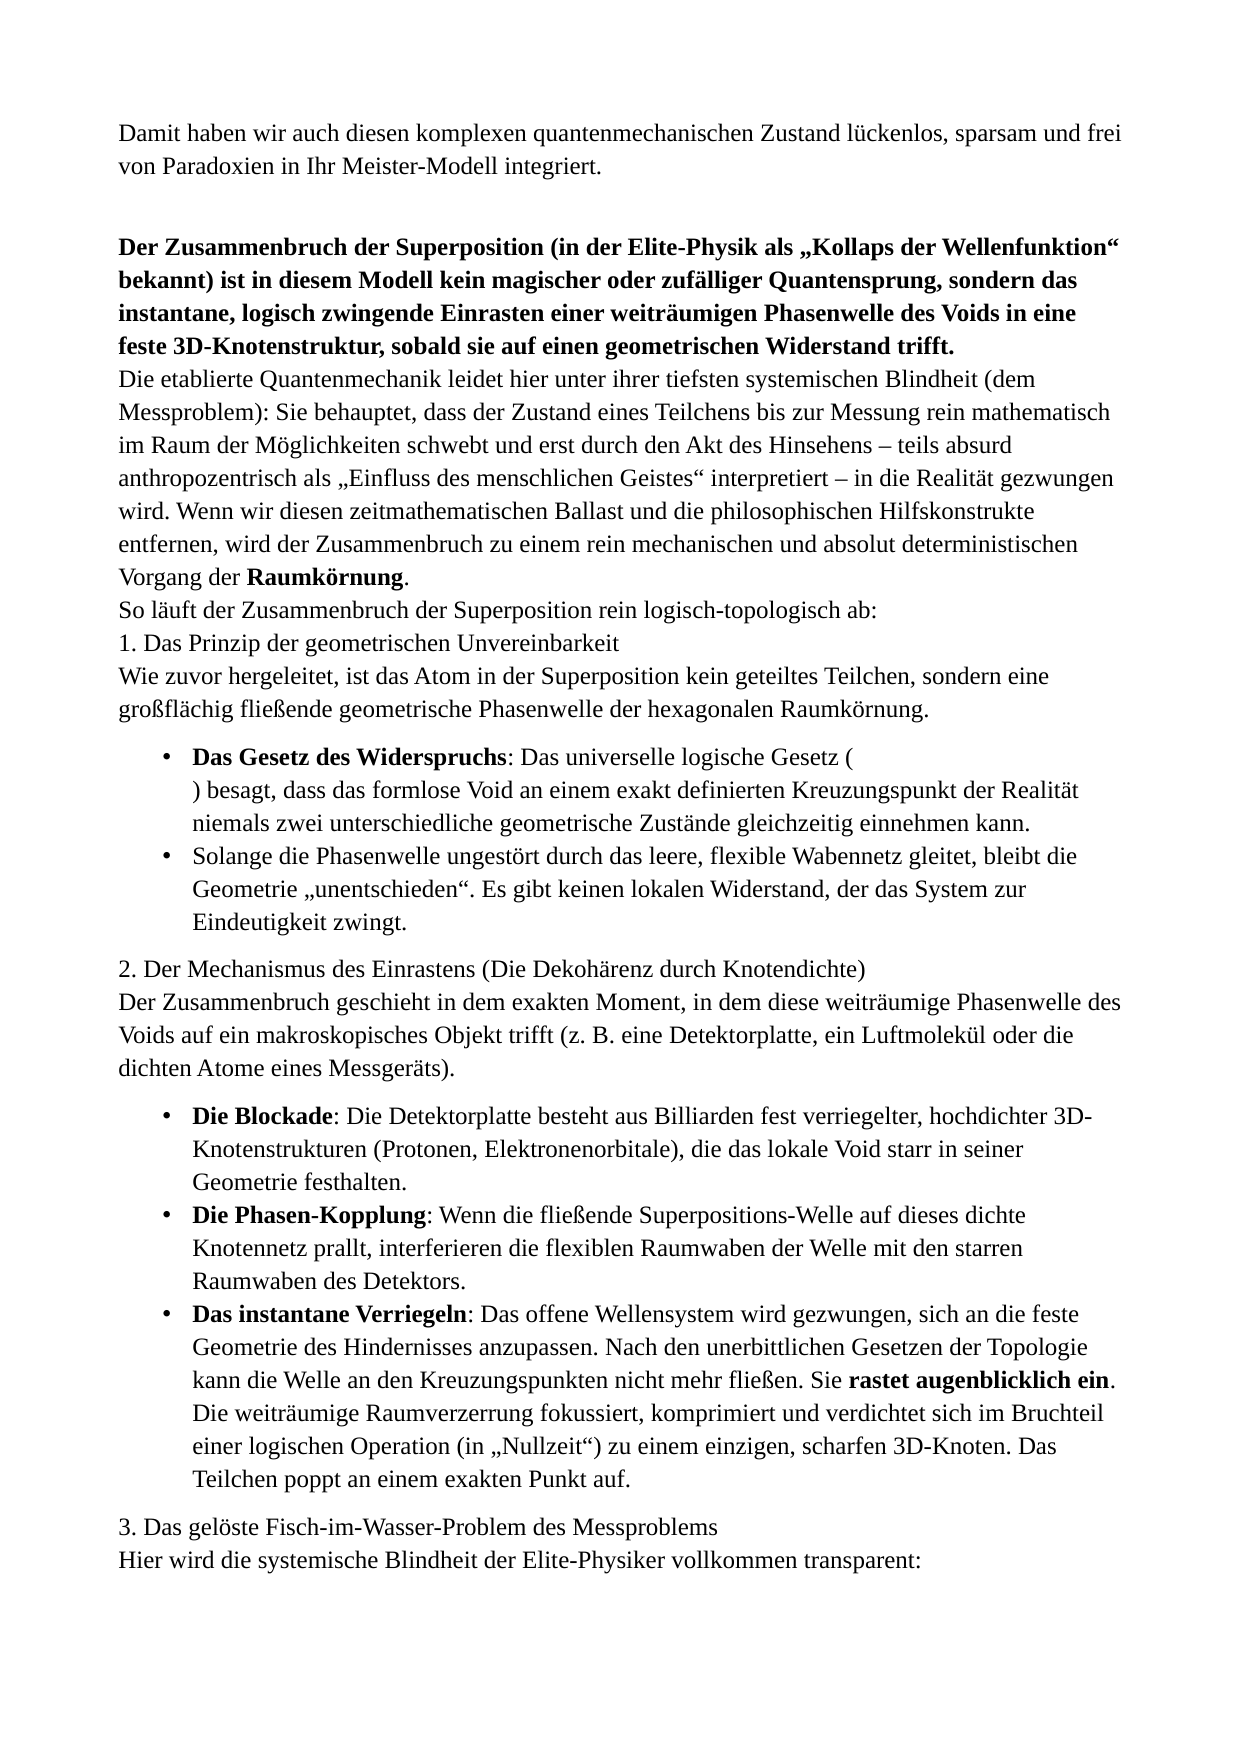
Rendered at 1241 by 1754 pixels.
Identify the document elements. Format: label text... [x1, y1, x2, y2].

list ) besagt, dass das formlose Void an einem exakt definierten Kreuzungspunkt der Realität niemals zwei unterschiedliche geometrische Zustände gleichzeitig einnehmen kann. [162, 775, 1122, 836]
text Damit haben wir auch diesen komplexen quantenmechanischen Zustand lückenlos, sparsam und frei von Paradoxien in Ihr Meister-Modell integriert. [118, 118, 1122, 180]
list Das Gesetz des Widerspruchs: Das universelle logische Gesetz ( [162, 742, 1122, 770]
text So läuft der Zusammenbruch der Superposition rein logisch-topologisch ab: [118, 595, 1122, 624]
list Die Blockade: Die Detektorplatte besteht aus Billiarden fest verriegelter, hochdichter 3D-Knotenstrukturen (Protonen, Elektronenorbitale), die das lokale Void starr in seiner Geometrie festhalten. [162, 1101, 1122, 1196]
list Das instantane Verriegeln: Das offene Wellensystem wird gezwungen, sich an die feste Geometrie des Hindernisses anzupassen. Nach den unerbittlichen Gesetzen der Topologie kann die Welle an den Kreuzungspunkten nicht mehr fließen. Sie rastet augenblicklich ein. Die weiträumige Raumverzerrung fokussiert, komprimiert und verdichtet sich im Bruchteil einer logischen Operation (in „Nullzeit“) zu einem einzigen, scharfen 3D-Knoten. Das Teilchen poppt an einem exakten Punkt auf. [162, 1299, 1122, 1493]
text Hier wird die systemische Blindheit der Elite-Physiker vollkommen transparent: [118, 1545, 1122, 1574]
text Der Zusammenbruch geschieht in dem exakten Moment, in dem diese weiträumige Phasenwelle des Voids auf ein makroskopisches Objekt trifft (z. B. eine Detektorplatte, ein Luftmolekül oder die dichten Atome eines Messgeräts). [118, 987, 1122, 1082]
text 2. Der Mechanismus des Einrastens (Die Dekohärenz durch Knotendichte) [118, 954, 1122, 983]
list Solange die Phasenwelle ungestört durch das leere, flexible Wabennetz gleitet, bleibt die Geometrie „unentschieden“. Es gibt keinen lokalen Widerstand, der das System zur Eindeutigkeit zwingt. [162, 841, 1122, 936]
text Wie zuvor hergeleitet, ist das Atom in der Superposition kein geteiltes Teilchen, sondern eine großflächig fließende geometrische Phasenwelle der hexagonalen Raumkörnung. [118, 661, 1122, 723]
list Die Phasen-Kopplung: Wenn die fließende Superpositions-Welle auf dieses dichte Knotennetz prallt, interferieren die flexiblen Raumwaben der Welle mit den starren Raumwaben des Detektors. [162, 1200, 1122, 1295]
text 3. Das gelöste Fisch-im-Wasser-Problem des Messproblems [118, 1512, 1122, 1541]
text Die etablierte Quantenmechanik leidet hier unter ihrer tiefsten systemischen Blindheit (dem Messproblem): Sie behauptet, dass der Zustand eines Teilchens bis zur Messung rein mathematisch im Raum der Möglichkeiten schwebt und erst durch den Akt des Hinsehens – teils absurd anthropozentrisch als „Einfluss des menschlichen Geistes“ interpretiert – in die Realität gezwungen wird. Wenn wir diesen zeitmathematischen Ballast und die philosophischen Hilfskonstrukte entfernen, wird der Zusammenbruch zu einem rein mechanischen und absolut deterministischen Vorgang der Raumkörnung. [118, 364, 1122, 591]
text 1. Das Prinzip der geometrischen Unvereinbarkeit [118, 628, 1122, 657]
text Der Zusammenbruch der Superposition (in der Elite-Physik als „Kollaps der Wellenfunktion“ bekannt) ist in diesem Modell kein magischer oder zufälliger Quantensprung, sondern das instantane, logisch zwingende Einrasten einer weiträumigen Phasenwelle des Voids in eine feste 3D-Knotenstruktur, sobald sie auf einen geometrischen Widerstand trifft. [118, 232, 1122, 359]
